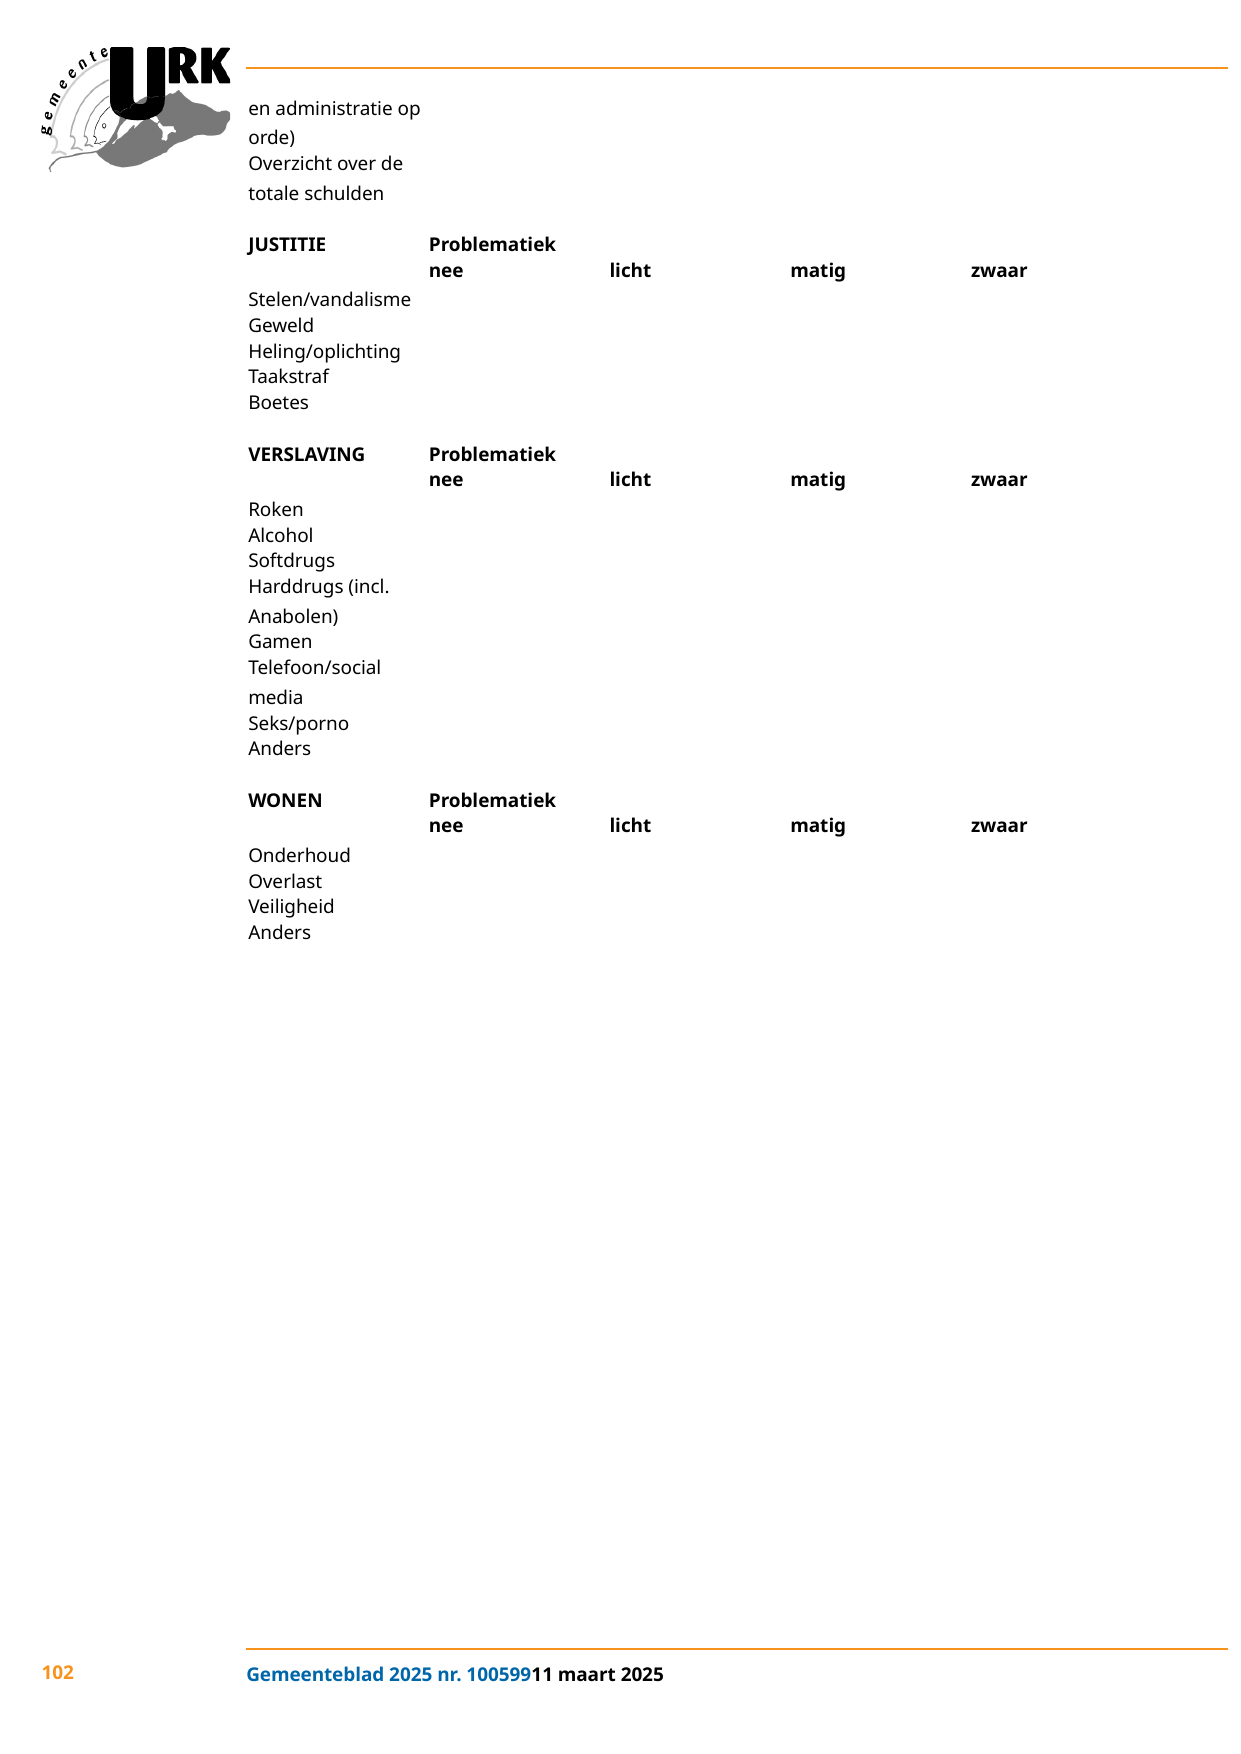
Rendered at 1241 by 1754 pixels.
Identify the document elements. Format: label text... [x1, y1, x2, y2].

table_cell [609, 654, 790, 710]
table_cell [971, 735, 1152, 761]
table_cell [790, 573, 971, 629]
table_cell [790, 548, 971, 573]
table_cell [609, 894, 790, 919]
table_cell [790, 312, 971, 338]
table_cell matig [790, 257, 971, 286]
table_cell [971, 654, 1152, 710]
table_cell nee [429, 467, 609, 496]
table_cell licht [609, 813, 790, 842]
table_cell [790, 522, 971, 548]
table_cell [609, 364, 790, 389]
table_cell [971, 364, 1152, 389]
table_cell [609, 919, 790, 945]
table_cell zwaar [971, 467, 1152, 496]
table_cell [248, 415, 429, 441]
table_cell [429, 286, 609, 312]
table_cell [609, 522, 790, 548]
table_cell Boetes [248, 389, 429, 415]
table_cell [790, 842, 971, 868]
table_cell [429, 364, 609, 389]
table_cell [790, 95, 971, 150]
table_cell [429, 868, 609, 894]
table_cell Overlast [248, 868, 429, 894]
table_cell Harddrugs (incl. Anabolen) [248, 573, 429, 629]
table_cell [429, 389, 609, 415]
table_cell [609, 150, 790, 205]
table_cell [971, 312, 1152, 338]
table_cell [609, 389, 790, 415]
table_cell [429, 710, 609, 735]
table_cell [429, 654, 609, 710]
table_cell [429, 629, 609, 654]
table_cell [429, 919, 609, 945]
table_cell [790, 496, 971, 522]
table_cell [790, 735, 971, 761]
table_cell [790, 654, 971, 710]
table_cell Anders [248, 919, 429, 945]
table_cell Telefoon/social media [248, 654, 429, 710]
table_cell [971, 919, 1152, 945]
table_cell [971, 205, 1152, 231]
table_cell [429, 496, 609, 522]
table_cell [429, 522, 609, 548]
table_cell [429, 338, 609, 364]
table_cell [790, 894, 971, 919]
table_cell [429, 415, 609, 441]
table_cell Onderhoud [248, 842, 429, 868]
table_cell [609, 573, 790, 629]
table_cell VERSLAVING [248, 441, 429, 496]
table_cell WONEN [248, 787, 429, 842]
table_cell [429, 573, 609, 629]
table_cell [790, 710, 971, 735]
table_cell [609, 735, 790, 761]
table_cell [971, 286, 1152, 312]
table_cell [609, 338, 790, 364]
table_cell [429, 95, 609, 150]
table_cell Gamen [248, 629, 429, 654]
table_cell [790, 338, 971, 364]
table_cell [609, 629, 790, 654]
table_cell Anders [248, 735, 429, 761]
table_cell [971, 573, 1152, 629]
table_cell Geweld [248, 312, 429, 338]
table_cell matig [790, 813, 971, 842]
table_cell zwaar [971, 813, 1152, 842]
table_cell [609, 286, 790, 312]
table_cell [609, 842, 790, 868]
table_cell [971, 894, 1152, 919]
table_cell [971, 496, 1152, 522]
table_cell [248, 761, 429, 787]
table_cell [790, 761, 971, 787]
table_cell [429, 548, 609, 573]
table_cell [429, 205, 609, 231]
table_cell [429, 761, 609, 787]
table_cell [971, 761, 1152, 787]
table_cell [429, 842, 609, 868]
table_cell Overzicht over de totale schulden [248, 150, 429, 205]
table_cell [790, 629, 971, 654]
table_cell Seks/porno [248, 710, 429, 735]
table_cell [790, 364, 971, 389]
table_cell [609, 496, 790, 522]
table_cell [971, 95, 1152, 150]
table_cell [790, 205, 971, 231]
table_cell nee [429, 257, 609, 286]
table_cell [609, 868, 790, 894]
table_cell [790, 286, 971, 312]
table_cell Alcohol [248, 522, 429, 548]
table_cell zwaar [971, 257, 1152, 286]
table_cell JUSTITIE [248, 231, 429, 286]
table_cell [790, 150, 971, 205]
table_cell [971, 548, 1152, 573]
table_cell [971, 868, 1152, 894]
table_cell [429, 150, 609, 205]
table_cell nee [429, 813, 609, 842]
table_cell matig [790, 467, 971, 496]
table_cell Softdrugs [248, 548, 429, 573]
table_cell licht [609, 257, 790, 286]
table_cell en administratie op orde) [248, 95, 429, 150]
table_cell Veiligheid [248, 894, 429, 919]
table_cell Problematiek [429, 231, 1152, 257]
table_cell licht [609, 467, 790, 496]
table_cell [429, 894, 609, 919]
table_cell Stelen/vandalisme [248, 286, 429, 312]
table_cell [609, 548, 790, 573]
table_cell [790, 919, 971, 945]
table_cell [971, 842, 1152, 868]
table_cell [609, 95, 790, 150]
table_cell [971, 710, 1152, 735]
table_cell [971, 150, 1152, 205]
table_cell [971, 629, 1152, 654]
table_cell [971, 522, 1152, 548]
table_cell [609, 205, 790, 231]
table_cell [790, 389, 971, 415]
table_cell [971, 338, 1152, 364]
table_cell [971, 415, 1152, 441]
table_cell [609, 312, 790, 338]
table_cell Problematiek [429, 787, 1152, 813]
table_cell Taakstraf [248, 364, 429, 389]
table_cell [248, 205, 429, 231]
picture [41, 47, 231, 172]
table_cell [790, 868, 971, 894]
table_cell [609, 415, 790, 441]
table_cell [429, 735, 609, 761]
table_cell [971, 389, 1152, 415]
table_cell [609, 761, 790, 787]
table_cell Heling/oplichting [248, 338, 429, 364]
table_cell [609, 710, 790, 735]
table_cell Roken [248, 496, 429, 522]
table_cell [429, 312, 609, 338]
table_cell Problematiek [429, 441, 1152, 467]
table_cell [790, 415, 971, 441]
